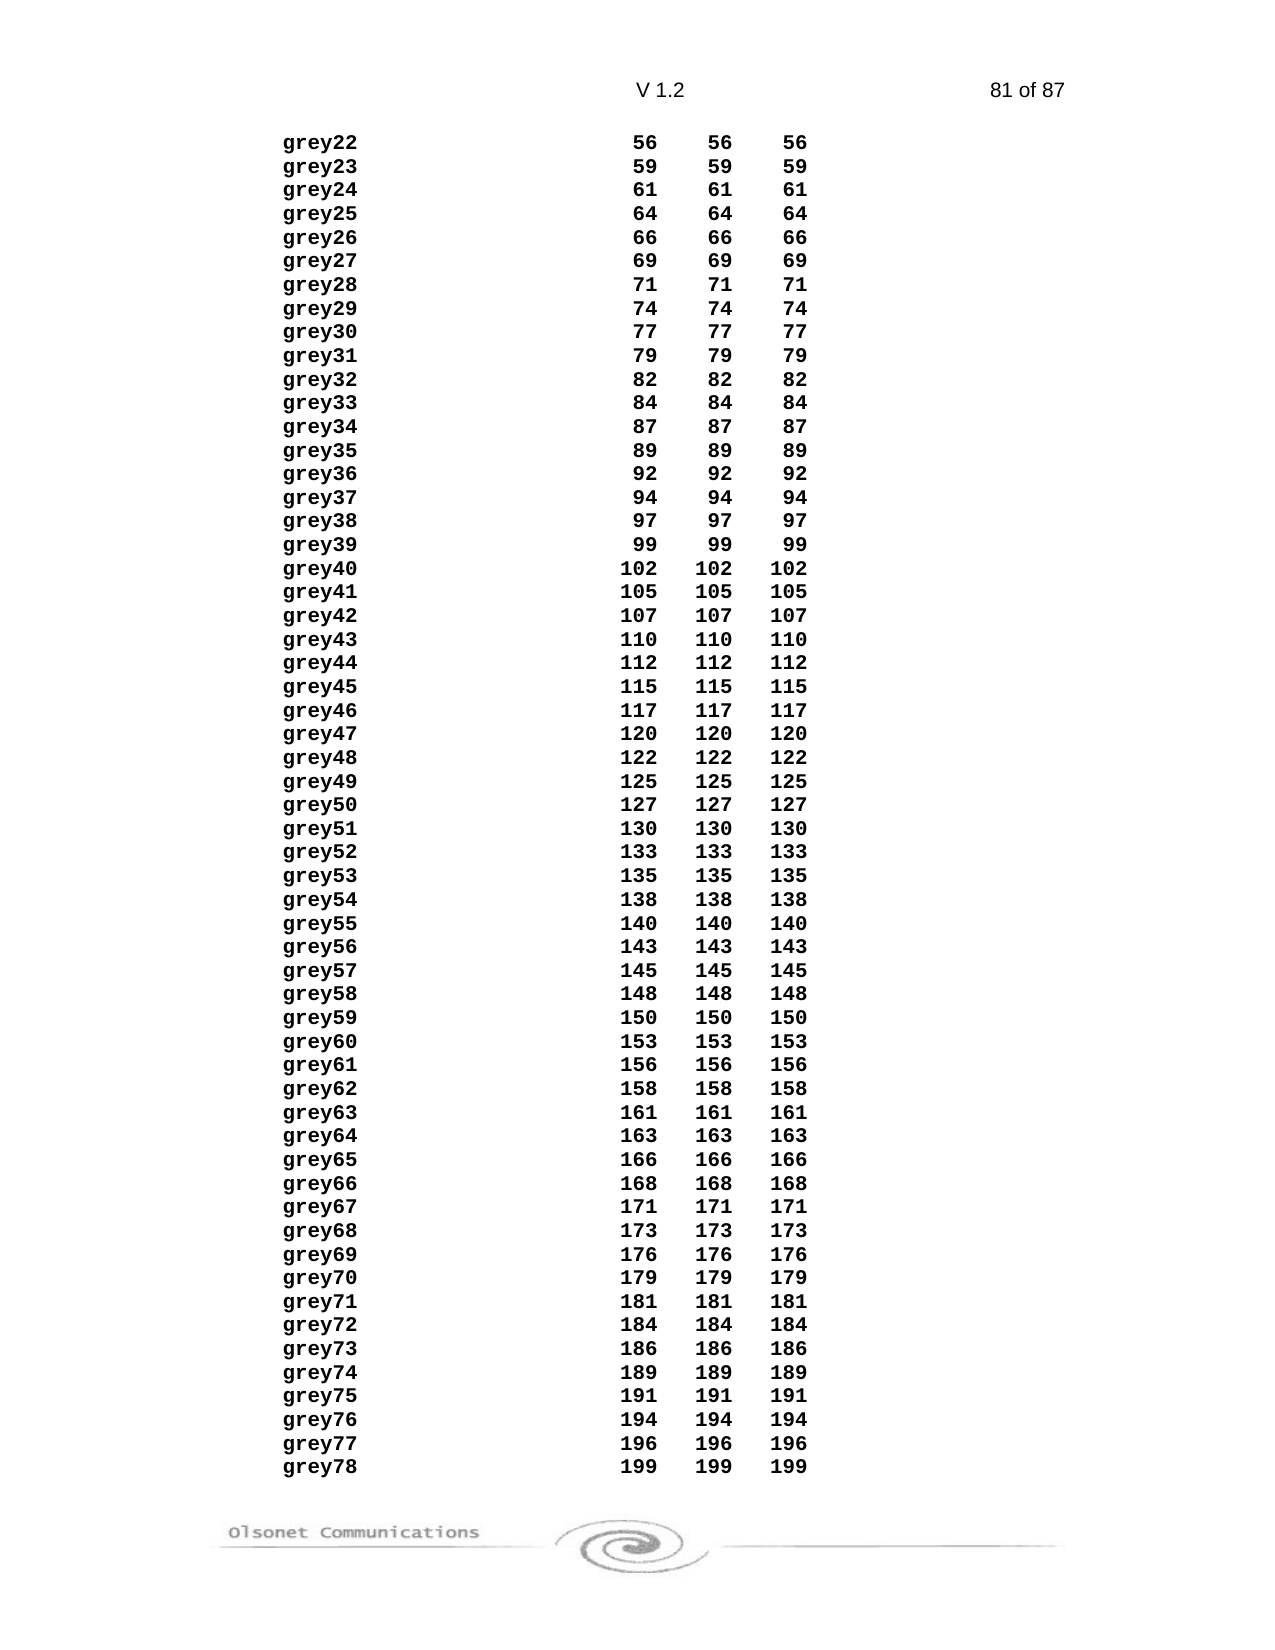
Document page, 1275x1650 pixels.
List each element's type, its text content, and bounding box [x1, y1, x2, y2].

text grey49 125 125 125 [282, 771, 1065, 794]
text grey51 130 130 130 [282, 818, 1065, 842]
text grey34 87 87 87 [282, 416, 1065, 439]
text grey54 138 138 138 [282, 889, 1065, 912]
text grey57 145 145 145 [282, 960, 1065, 983]
text grey32 82 82 82 [282, 369, 1065, 392]
text grey72 184 184 184 [282, 1314, 1065, 1338]
text grey45 115 115 115 [282, 676, 1065, 700]
text grey61 156 156 156 [282, 1054, 1065, 1078]
text grey69 176 176 176 [282, 1243, 1065, 1267]
text grey76 194 194 194 [282, 1409, 1065, 1433]
text grey29 74 74 74 [282, 298, 1065, 321]
text grey22 56 56 56 [282, 132, 1065, 156]
text grey56 143 143 143 [282, 936, 1065, 960]
text grey46 117 117 117 [282, 700, 1065, 723]
text grey70 179 179 179 [282, 1267, 1065, 1291]
text grey63 161 161 161 [282, 1102, 1065, 1125]
text grey30 77 77 77 [282, 321, 1065, 345]
text grey37 94 94 94 [282, 487, 1065, 511]
text grey50 127 127 127 [282, 794, 1065, 818]
text grey71 181 181 181 [282, 1291, 1065, 1314]
text grey28 71 71 71 [282, 274, 1065, 298]
text grey38 97 97 97 [282, 511, 1065, 534]
text grey35 89 89 89 [282, 439, 1065, 463]
text grey43 110 110 110 [282, 629, 1065, 652]
text grey58 148 148 148 [282, 983, 1065, 1007]
text grey62 158 158 158 [282, 1078, 1065, 1102]
text grey36 92 92 92 [282, 463, 1065, 487]
text grey60 153 153 153 [282, 1031, 1065, 1054]
text grey26 66 66 66 [282, 227, 1065, 250]
text grey77 196 196 196 [282, 1433, 1065, 1456]
text grey39 99 99 99 [282, 534, 1065, 558]
text grey31 79 79 79 [282, 345, 1065, 369]
text grey52 133 133 133 [282, 842, 1065, 865]
text grey55 140 140 140 [282, 912, 1065, 936]
text grey48 122 122 122 [282, 747, 1065, 771]
text grey59 150 150 150 [282, 1007, 1065, 1031]
text grey68 173 173 173 [282, 1220, 1065, 1243]
text grey41 105 105 105 [282, 581, 1065, 605]
text grey53 135 135 135 [282, 865, 1065, 889]
text grey42 107 107 107 [282, 605, 1065, 629]
text grey65 166 166 166 [282, 1149, 1065, 1173]
text grey64 163 163 163 [282, 1125, 1065, 1149]
text grey25 64 64 64 [282, 203, 1065, 227]
text grey74 189 189 189 [282, 1362, 1065, 1385]
text grey24 61 61 61 [282, 179, 1065, 203]
text grey23 59 59 59 [282, 156, 1065, 179]
text grey40 102 102 102 [282, 558, 1065, 581]
text grey44 112 112 112 [282, 652, 1065, 676]
text grey73 186 186 186 [282, 1338, 1065, 1362]
text grey27 69 69 69 [282, 250, 1065, 274]
text grey47 120 120 120 [282, 723, 1065, 747]
picture [210, 1504, 1065, 1596]
text grey75 191 191 191 [282, 1385, 1065, 1409]
text grey67 171 171 171 [282, 1196, 1065, 1220]
text grey78 199 199 199 [282, 1456, 1065, 1480]
text grey66 168 168 168 [282, 1173, 1065, 1196]
text grey33 84 84 84 [282, 392, 1065, 416]
